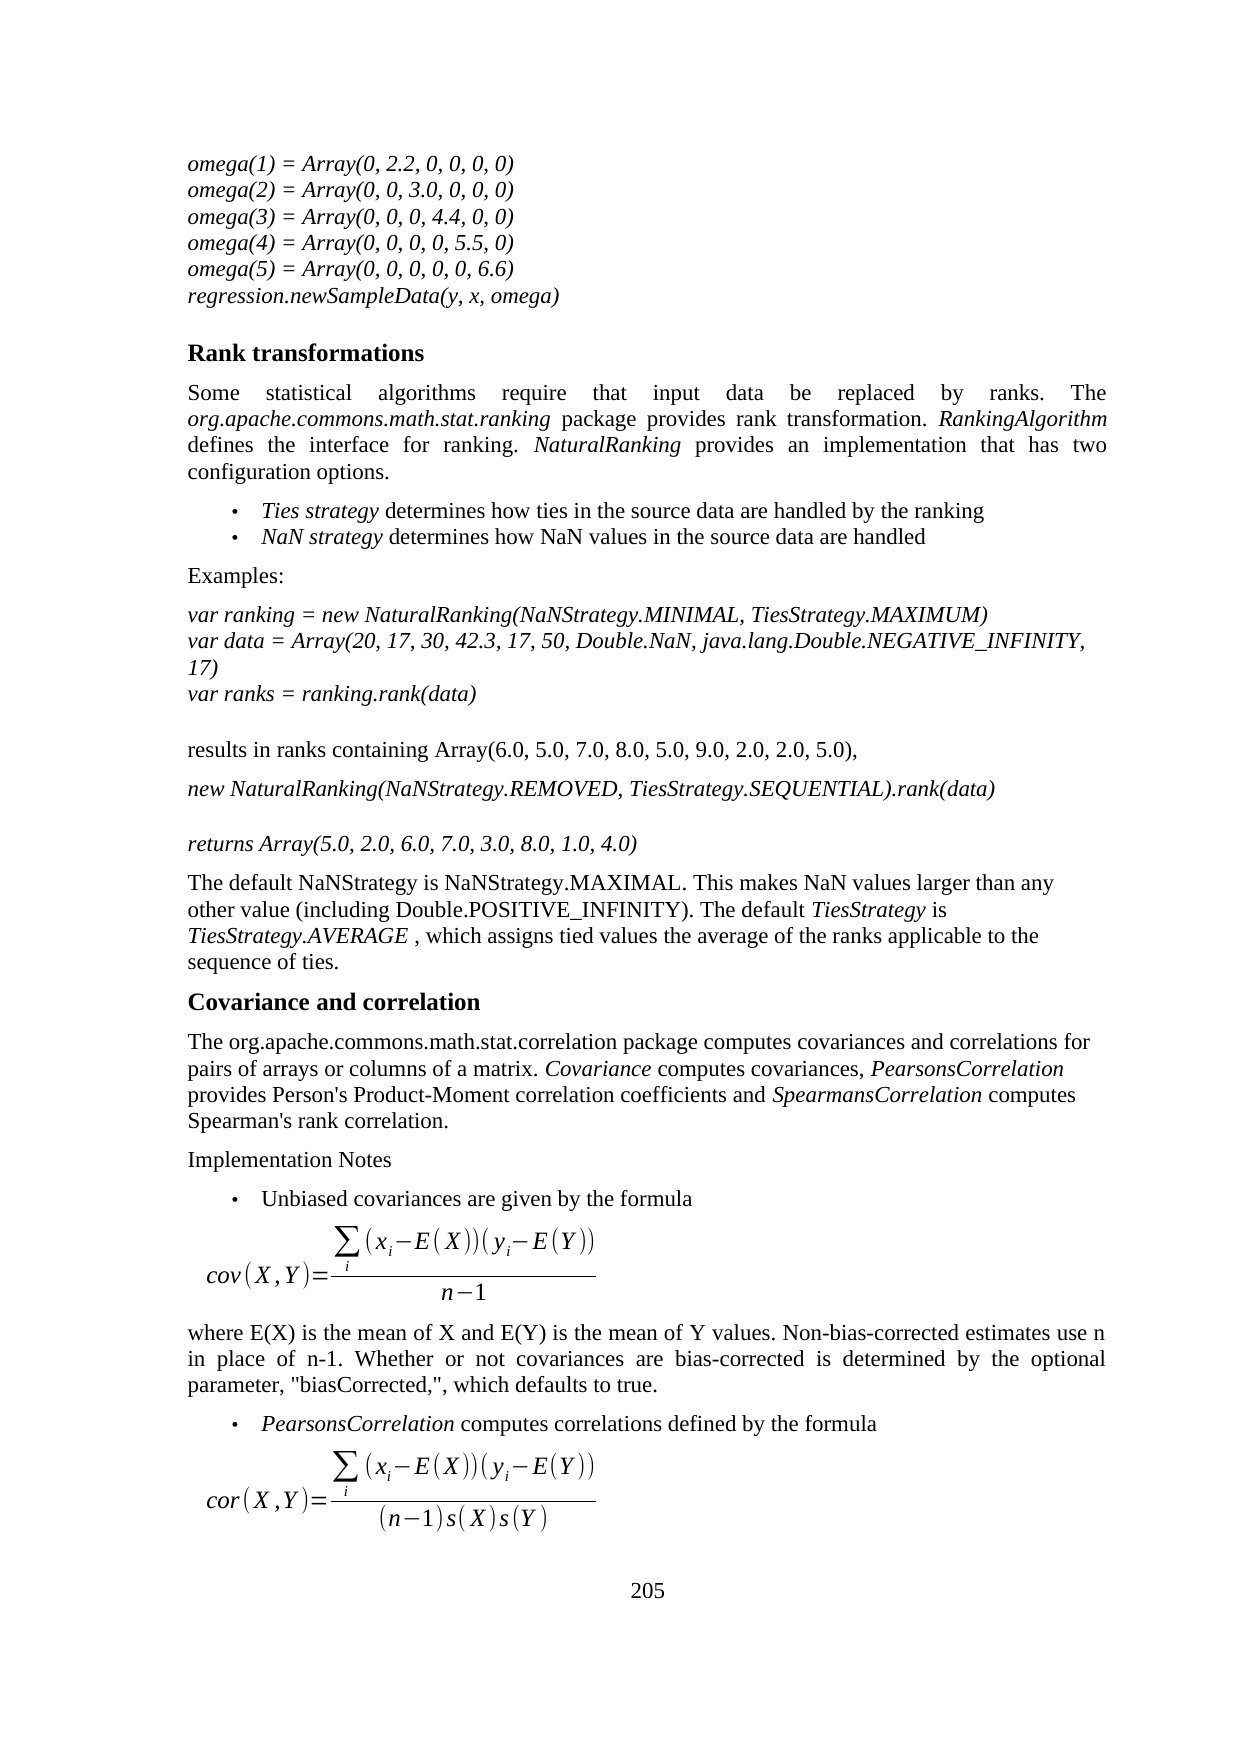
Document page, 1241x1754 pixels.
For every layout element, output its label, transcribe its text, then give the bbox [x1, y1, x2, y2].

text returns Array(5.0, 2.0, 6.0, 7.0, 3.0, 8.0, 1.0, 4.0) [187, 830, 1108, 857]
text omega(5) = Array(0, 0, 0, 0, 0, 6.6) [187, 255, 1108, 282]
list Ties strategy determines how ties in the source data are handled by the ranking [232, 497, 1108, 523]
text Covariance and correlation [187, 987, 1108, 1016]
list NaN strategy determines how NaN values in the source data are handled [232, 523, 1108, 549]
text omega(1) = Array(0, 2.2, 0, 0, 0, 0) [187, 150, 1108, 176]
text Implementation Notes [187, 1146, 1108, 1173]
text var ranking = new NaturalRanking(NaNStrategy.MINIMAL, TiesStrategy.MAXIMUM) [187, 601, 1108, 627]
text omega(4) = Array(0, 0, 0, 0, 5.5, 0) [187, 229, 1108, 255]
text Some statistical algorithms require that input data be replaced by ranks. The org.apache.commons.math.stat.ranking package provides rank transformation. RankingAlgorithm defines the interface for ranking. NaturalRanking provides an implementation that has two configuration options. [187, 379, 1108, 484]
text results in ranks containing Array(6.0, 5.0, 7.0, 8.0, 5.0, 9.0, 2.0, 2.0, 5.0), [187, 736, 1108, 762]
text regression.newSampleData(y, x, omega) [187, 282, 1108, 308]
list Unbiased covariances are given by the formula [232, 1185, 1108, 1212]
list PearsonsCorrelation computes correlations defined by the formula [232, 1410, 1108, 1437]
text omega(2) = Array(0, 0, 3.0, 0, 0, 0) [187, 176, 1108, 203]
text The default NaNStrategy is NaNStrategy.MAXIMAL. This makes NaN values larger than any other value (including Double.POSITIVE_INFINITY). The default TiesStrategy is TiesStrategy.AVERAGE , which assigns tied values the average of the ranks applicable to the sequence of ties. [187, 869, 1108, 975]
text where E(X) is the mean of X and E(Y) is the mean of Y values. Non-bias-corrected estimates use n in place of n-1. Whether or not covariances are bias-corrected is determined by the optional parameter, "biasCorrected,", which defaults to true. [187, 1319, 1108, 1398]
text Examples: [187, 562, 1108, 588]
text var ranks = ranking.rank(data) [187, 680, 1108, 706]
text The org.apache.commons.math.stat.correlation package computes covariances and correlations for pairs of arrays or columns of a matrix. Covariance computes covariances, PearsonsCorrelation provides Person's Product-Moment correlation coefficients and SpearmansCorrelation computes Spearman's rank correlation. [187, 1028, 1108, 1134]
text omega(3) = Array(0, 0, 0, 4.4, 0, 0) [187, 203, 1108, 229]
text new NaturalRanking(NaNStrategy.REMOVED, TiesStrategy.SEQUENTIAL).rank(data) [187, 774, 1108, 801]
text var data = Array(20, 17, 30, 42.3, 17, 50, Double.NaN, java.lang.Double.NEGATIVE_INFINITY, 17) [187, 627, 1108, 680]
text Rank transformations [187, 338, 1108, 366]
